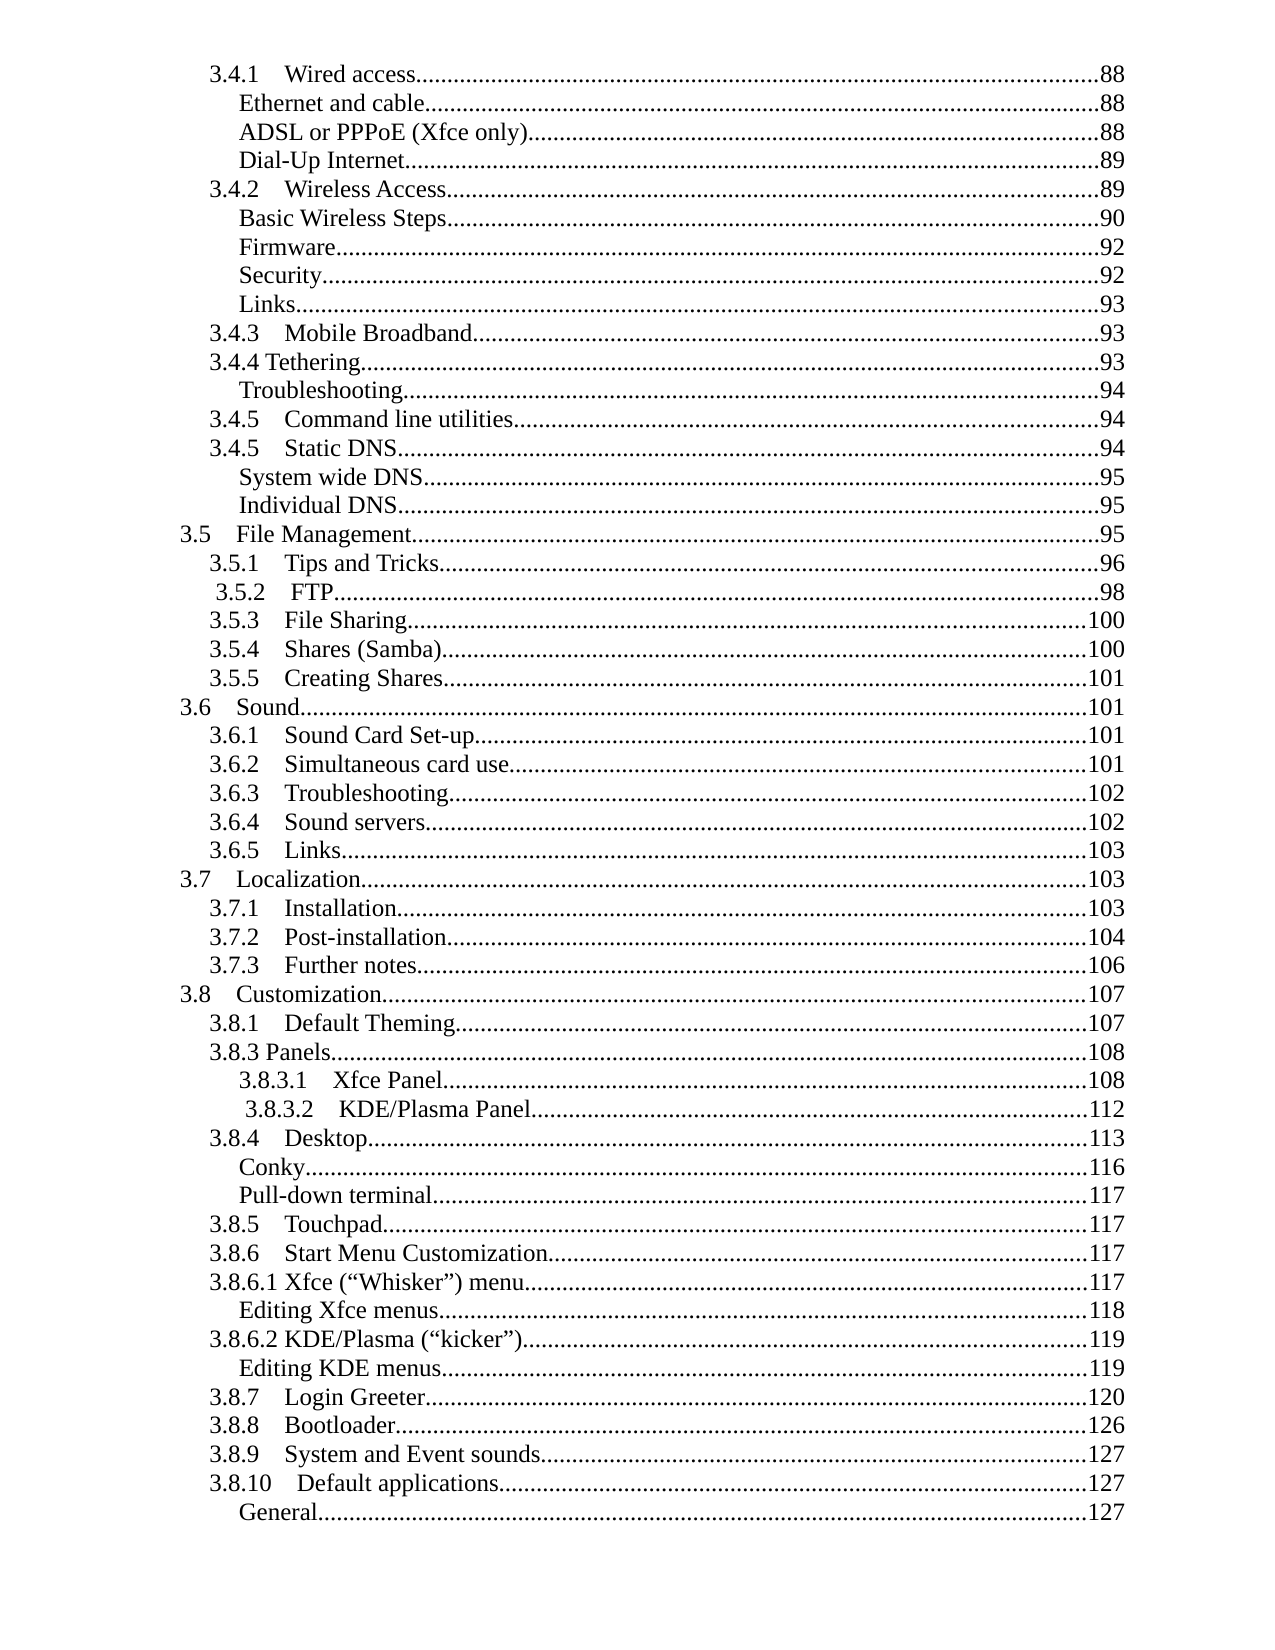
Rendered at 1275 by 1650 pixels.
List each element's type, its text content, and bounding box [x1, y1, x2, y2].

text 3.4.1 Wired access 88 [209, 59, 1125, 88]
text 3.5.5 Creating Shares 101 [209, 663, 1125, 692]
text 3.8.1 Default Theming 107 [209, 1008, 1125, 1037]
text 3.5.2 FTP 98 [209, 577, 1125, 605]
text Dial-Up Internet 89 [238, 145, 1125, 174]
text Editing Xfce menus 118 [238, 1295, 1125, 1324]
text 3.4.5 Command line utilities 94 [209, 404, 1125, 433]
text 3.4.5 Static DNS 94 [209, 433, 1125, 462]
text 3.7.3 Further notes 106 [209, 950, 1125, 979]
text 3.4.2 Wireless Access. 89 [209, 174, 1125, 203]
text 3.8.8 Bootloader 126 [209, 1410, 1125, 1439]
text Basic Wireless Steps 90 [238, 203, 1125, 232]
text Editing KDE menus 119 [238, 1353, 1125, 1382]
text Links 93 [238, 289, 1125, 318]
text 3.5.4 Shares (Samba) 100 [209, 634, 1125, 663]
text 3.8.9 System and Event sounds 127 [209, 1439, 1125, 1468]
text 3.8.6.2 KDE/Plasma (“kicker”) 119 [209, 1324, 1125, 1353]
text ADSL or PPPoE (Xfce only) 88 [238, 117, 1125, 145]
text 3.7.1 Installation 103 [209, 893, 1125, 922]
text Security 92 [238, 260, 1125, 289]
text 3.6.1 Sound Card Set-up 101 [209, 720, 1125, 749]
text 3.8.7 Login Greeter 120 [209, 1382, 1125, 1410]
text 3.8.3.1 Xfce Panel 108 [238, 1065, 1125, 1094]
text Conky 116 [238, 1152, 1125, 1180]
text 3.8.3 Panels 108 [209, 1037, 1125, 1065]
text 3.6.5 Links 103 [209, 835, 1125, 864]
text 3.8.5 Touchpad 117 [209, 1209, 1125, 1238]
text 3.6.4 Sound servers 102 [209, 807, 1125, 835]
text 3.8.10 Default applications 127 [209, 1468, 1125, 1497]
text General 127 [238, 1497, 1125, 1525]
text Pull-down terminal 117 [238, 1180, 1125, 1209]
text 3.8.6 Start Menu Customization 117 [209, 1238, 1125, 1267]
text 3.6.2 Simultaneous card use 101 [209, 749, 1125, 778]
text 3.6.3 Troubleshooting 102 [209, 778, 1125, 807]
text 3.8.4 Desktop 113 [209, 1123, 1125, 1152]
text Firmware 92 [238, 232, 1125, 260]
text 3.4.4 Tethering 93 [209, 347, 1125, 375]
text Ethernet and cable 88 [238, 88, 1125, 117]
text 3.5.1 Tips and Tricks 96 [209, 548, 1125, 577]
text Individual DNS 95 [238, 490, 1125, 519]
text 3.4.3 Mobile Broadband 93 [209, 318, 1125, 347]
text 3.7.2 Post-installation 104 [209, 922, 1125, 950]
text Troubleshooting 94 [238, 375, 1125, 404]
text 3.8.6.1 Xfce (“Whisker”) menu 117 [209, 1267, 1125, 1295]
text 3.8.3.2 KDE/Plasma Panel 112 [238, 1094, 1125, 1123]
text System wide DNS 95 [238, 462, 1125, 490]
text 3.5.3 File Sharing 100 [209, 605, 1125, 634]
